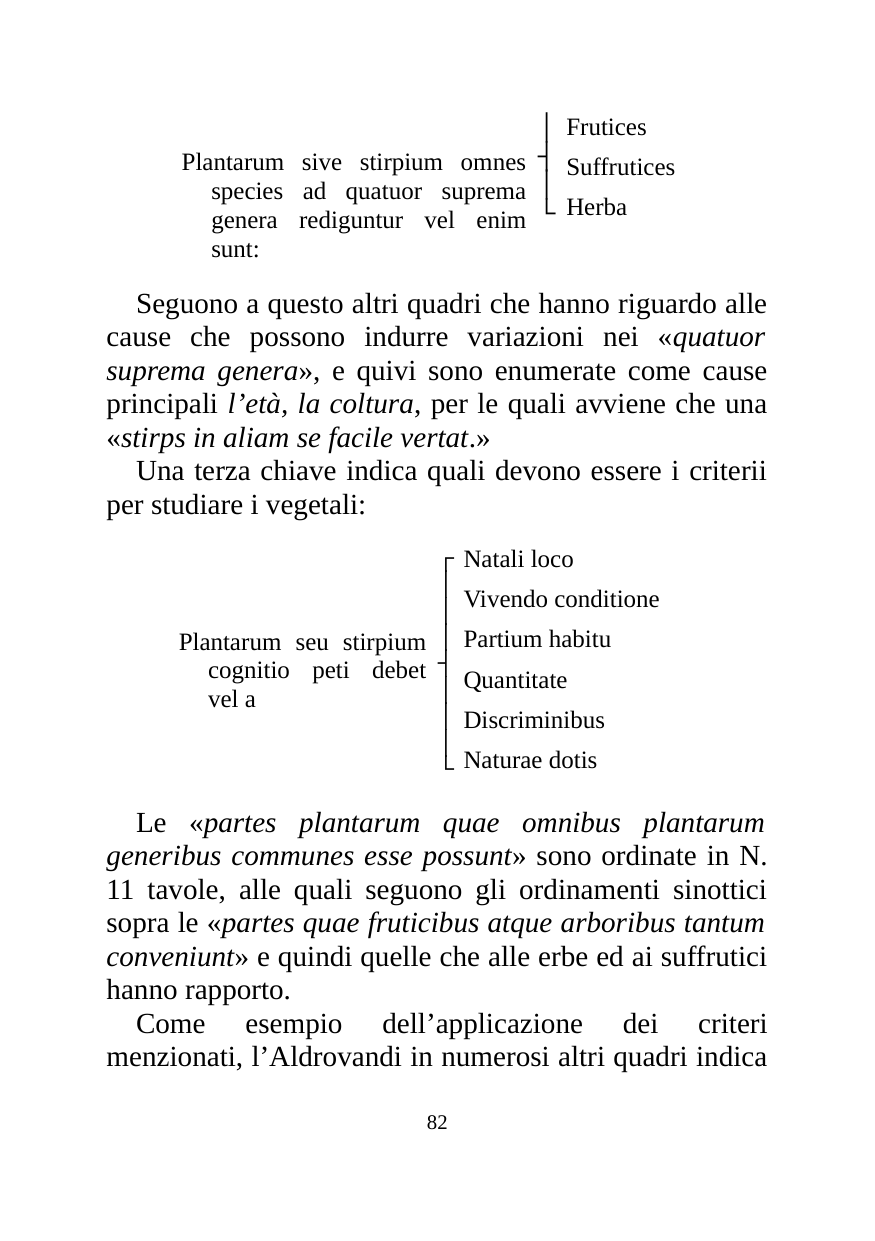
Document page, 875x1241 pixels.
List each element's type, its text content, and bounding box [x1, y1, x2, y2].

table_cell Quantitate [458, 659, 701, 699]
table_cell Discriminibus [458, 699, 701, 739]
table_header Plantarum sive stirpium omnes species ad quatuor suprema genera rediguntur vel enim sunt: [176, 106, 532, 268]
table_cell Suffrutices [560, 146, 698, 187]
text Le «partes plantarum quae omnibus plantarum generibus communes esse possunt» sono ordinate in N. 11 tavole, alle quali seguono gli ordinamenti sinottici sopra le «partes quae fruticibus atque arboribus tantum conveniunt» e quindi quelle che alle erbe ed ai suffrutici hanno rapporto. [106, 805, 768, 1006]
text Seguono a questo altri quadri che hanno riguardo alle cause che possono indurre variazioni nei «quatuor suprema genera», e quivi sono enumerate come cause principali l’età, la coltura, per le quali avviene che una «stirps in aliam se facile vertat.» [106, 286, 768, 453]
text Una terza chiave indica quali devono essere i criterii per studiare i vegetali: [106, 453, 768, 521]
table_cell Vivendo conditione [458, 579, 701, 619]
table_header ┌│││┤│││└ [432, 538, 457, 787]
text Come esempio dell’applicazione dei criteri menzionati, l’Aldrovandi in numerosi altri quadri indica [106, 1006, 768, 1073]
table_header │┤│└ [532, 106, 560, 268]
table_header Plantarum seu stirpium cognitio peti debet vel a [173, 538, 432, 787]
table_cell Frutices [560, 106, 698, 146]
table_cell Naturae dotis [458, 739, 701, 787]
table_cell Herba [560, 187, 698, 268]
table_cell Partium habitu [458, 619, 701, 659]
table_header Natali loco [458, 538, 701, 578]
